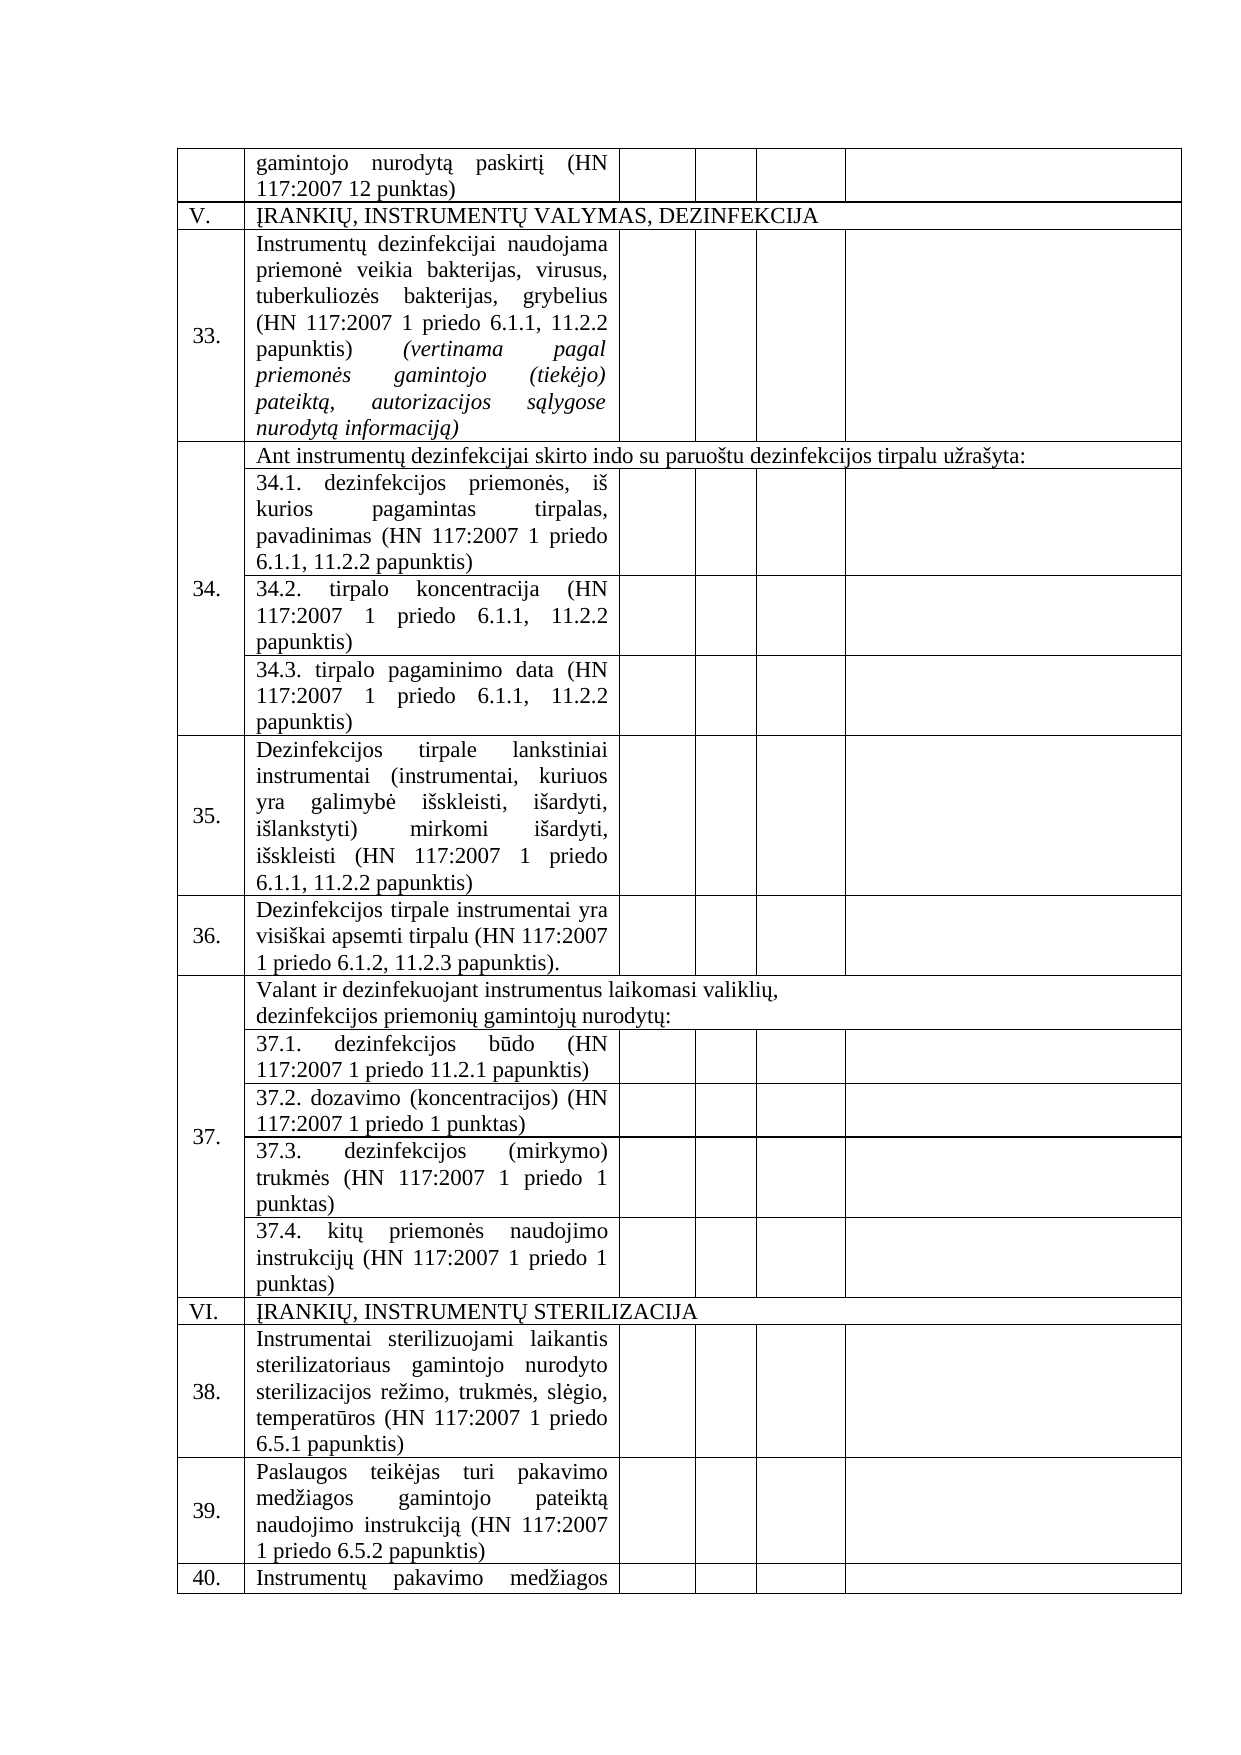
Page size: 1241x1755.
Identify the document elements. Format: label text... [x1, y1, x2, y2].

table_cell [696, 1030, 756, 1083]
table_cell [620, 656, 695, 735]
table_cell [696, 1564, 756, 1593]
table_cell [846, 1138, 1181, 1217]
table_cell [846, 1325, 1181, 1457]
table_cell [846, 1564, 1181, 1593]
table_cell [846, 1458, 1181, 1563]
table_cell [620, 1138, 695, 1217]
table_cell Ant instrumentų dezinfekcijai skirto indo su paruoštu dezinfekcijos tirpalu užrašyta: [245, 442, 1181, 468]
table_cell [620, 576, 695, 654]
table_cell [846, 1218, 1181, 1297]
table_cell VI. [178, 1298, 244, 1324]
table_cell [846, 736, 1181, 895]
table_cell Instrumentų pakavimo medžiagos [245, 1564, 619, 1593]
table_cell [757, 656, 845, 735]
table_cell [757, 1325, 845, 1457]
table_cell [846, 656, 1181, 735]
table_cell 34.1. dezinfekcijos priemonės, iš kurios pagamintas tirpalas, pavadinimas (HN 117:2007 1 priedo 6.1.1, 11.2.2 papunktis) [245, 469, 619, 574]
table_cell [846, 1030, 1181, 1083]
table_cell [696, 149, 756, 201]
table_cell 38. [178, 1325, 244, 1457]
table_cell [846, 149, 1181, 201]
table_cell [696, 1084, 756, 1136]
table_cell [757, 1138, 845, 1217]
table_cell [620, 1458, 695, 1563]
table_cell [757, 1030, 845, 1083]
table_cell [696, 469, 756, 574]
table_cell Dezinfekcijos tirpale instrumentai yra visiškai apsemti tirpalu (HN 117:2007 1 priedo 6.1.2, 11.2.3 papunktis). [245, 896, 619, 975]
table_cell ĮRANKIŲ, INSTRUMENTŲ VALYMAS, DEZINFEKCIJA [245, 203, 1181, 229]
table_cell [620, 1030, 695, 1083]
table_cell [757, 1084, 845, 1136]
table_cell 40. [178, 1564, 244, 1593]
table_cell [757, 1564, 845, 1593]
table_cell [757, 1458, 845, 1563]
table_cell [757, 230, 845, 441]
table_cell 34. [178, 442, 244, 735]
table_cell Paslaugos teikėjas turi pakavimo medžiagos gamintojo pateiktą naudojimo instrukciją (HN 117:2007 1 priedo 6.5.2 papunktis) [245, 1458, 619, 1563]
table_cell [846, 1084, 1181, 1136]
table_cell 35. [178, 736, 244, 895]
table_cell [846, 230, 1181, 441]
table_cell [620, 149, 695, 201]
table_cell [696, 1458, 756, 1563]
table_cell [620, 736, 695, 895]
table_cell ĮRANKIŲ, INSTRUMENTŲ STERILIZACIJA [245, 1298, 1181, 1324]
table_cell [696, 736, 756, 895]
table_cell [620, 1218, 695, 1297]
table_cell 37.2. dozavimo (koncentracijos) (HN 117:2007 1 priedo 1 punktas) [245, 1084, 619, 1136]
table_cell [178, 149, 244, 201]
table_cell [757, 896, 845, 975]
table_cell 39. [178, 1458, 244, 1563]
table_cell [757, 576, 845, 654]
table_cell [757, 469, 845, 574]
table_cell [757, 149, 845, 201]
table_cell [846, 469, 1181, 574]
table_cell [696, 576, 756, 654]
table_cell [696, 656, 756, 735]
table_cell 33. [178, 230, 244, 441]
table_cell [620, 1564, 695, 1593]
table_cell 37.1. dezinfekcijos būdo (HN 117:2007 1 priedo 11.2.1 papunktis) [245, 1030, 619, 1083]
table_cell Instrumentų dezinfekcijai naudojama priemonė veikia bakterijas, virusus, tuberkuliozės bakterijas, grybelius (HN 117:2007 1 priedo 6.1.1, 11.2.2 papunktis) (vertinama pagal priemonės gamintojo (tiekėjo) pateiktą, autorizacijos sąlygose nurodytą informaciją) [245, 230, 619, 441]
table_cell [846, 576, 1181, 654]
table_cell 37.4. kitų priemonės naudojimo instrukcijų (HN 117:2007 1 priedo 1 punktas) [245, 1218, 619, 1297]
table_cell [757, 736, 845, 895]
table_cell [620, 896, 695, 975]
table_cell Dezinfekcijos tirpale lankstiniai instrumentai (instrumentai, kuriuos yra galimybė išskleisti, išardyti, išlankstyti) mirkomi išardyti, išskleisti (HN 117:2007 1 priedo 6.1.1, 11.2.2 papunktis) [245, 736, 619, 895]
table_cell [846, 896, 1181, 975]
table_cell 37. [178, 976, 244, 1297]
table_cell 34.3. tirpalo pagaminimo data (HN 117:2007 1 priedo 6.1.1, 11.2.2 papunktis) [245, 656, 619, 735]
table_cell V. [178, 203, 244, 229]
table_cell [620, 469, 695, 574]
table_cell [696, 1138, 756, 1217]
table_cell [696, 1218, 756, 1297]
table_cell [696, 1325, 756, 1457]
table_cell [757, 1218, 845, 1297]
table_cell [620, 230, 695, 441]
table_cell 37.3. dezinfekcijos (mirkymo) trukmės (HN 117:2007 1 priedo 1 punktas) [245, 1138, 619, 1217]
table_cell Valant ir dezinfekuojant instrumentus laikomasi valiklių, dezinfekcijos priemonių gamintojų nurodytų: [245, 976, 1181, 1029]
table_cell [620, 1325, 695, 1457]
table_cell [620, 1084, 695, 1136]
table_cell [696, 896, 756, 975]
table_cell [696, 230, 756, 441]
table_cell 34.2. tirpalo koncentracija (HN 117:2007 1 priedo 6.1.1, 11.2.2 papunktis) [245, 576, 619, 654]
table_cell 36. [178, 896, 244, 975]
table_cell gamintojo nurodytą paskirtį (HN 117:2007 12 punktas) [245, 149, 619, 201]
table_cell Instrumentai sterilizuojami laikantis sterilizatoriaus gamintojo nurodyto sterilizacijos režimo, trukmės, slėgio, temperatūros (HN 117:2007 1 priedo 6.5.1 papunktis) [245, 1325, 619, 1457]
